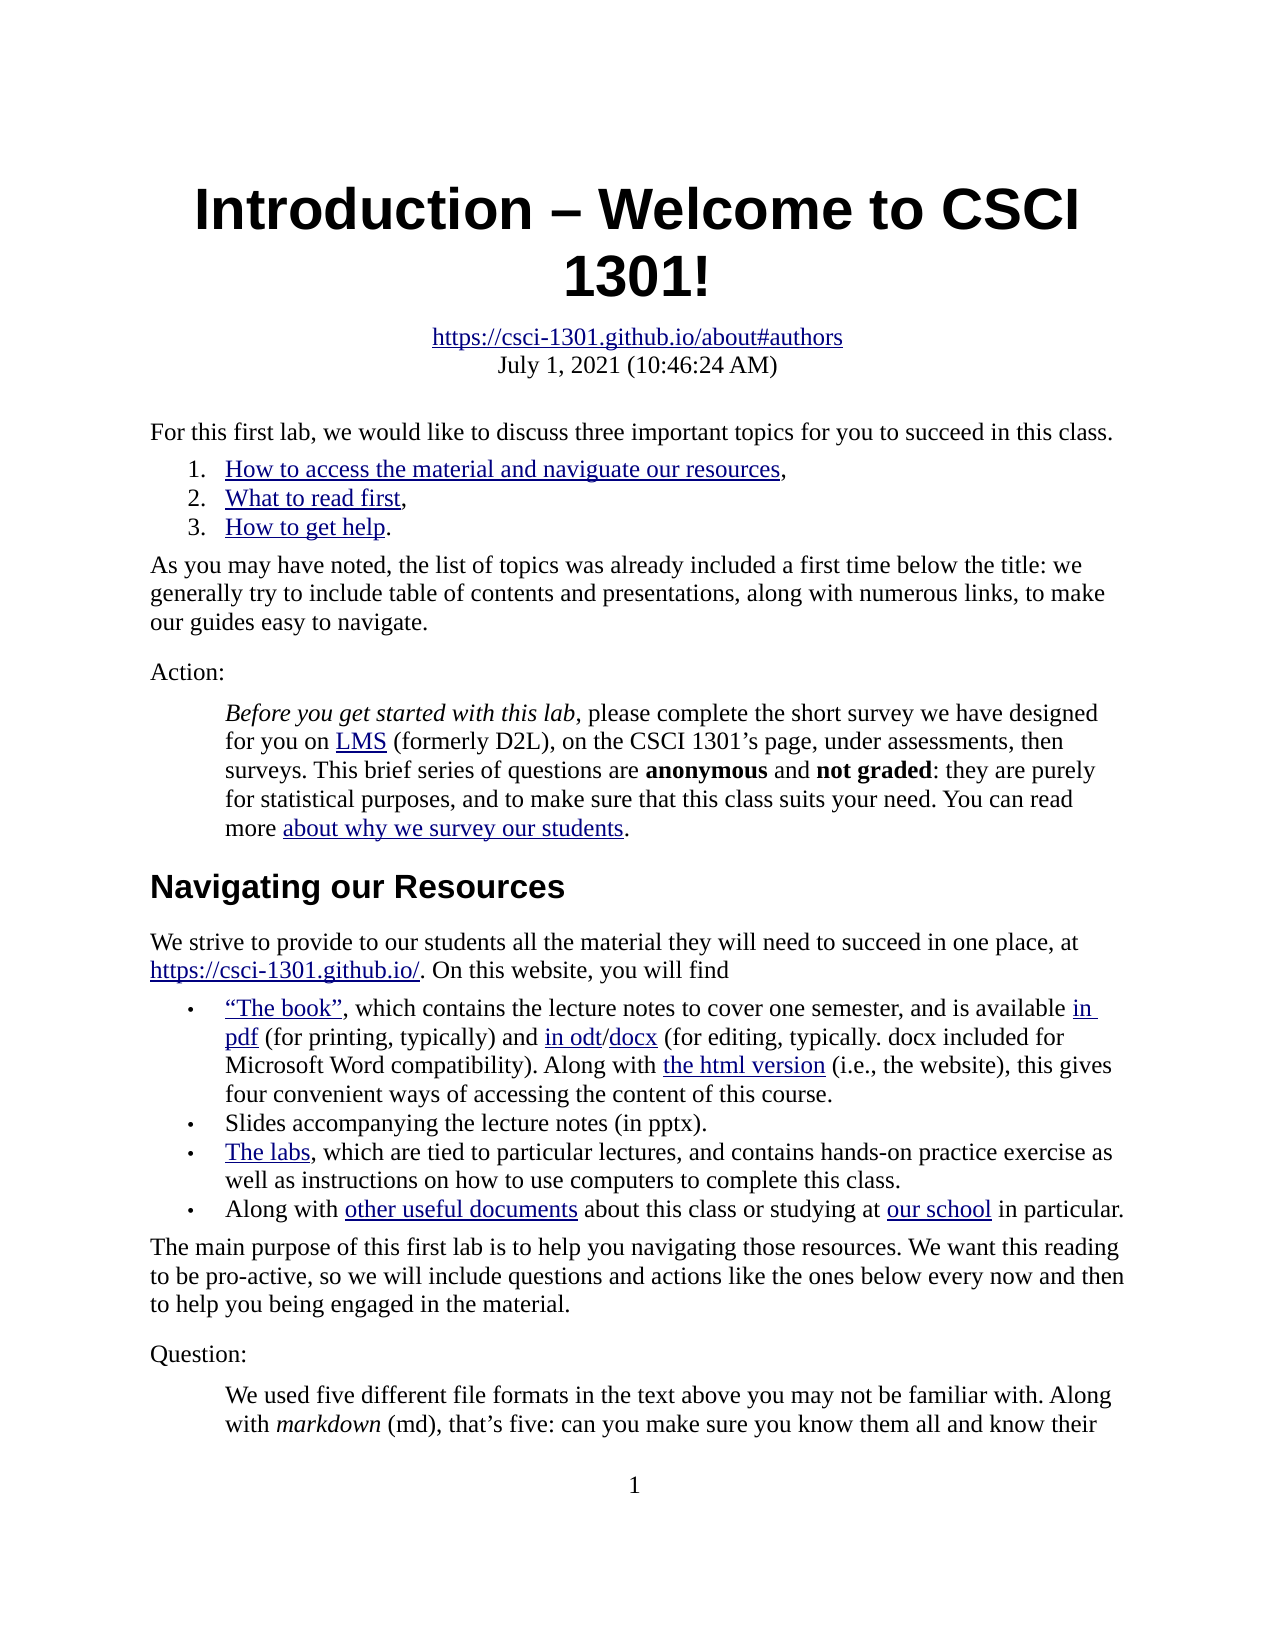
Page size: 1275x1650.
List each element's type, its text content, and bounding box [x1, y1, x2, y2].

subtitle Navigating our Resources [150, 866, 1125, 905]
list “The book”, which contains the lecture notes to cover one semester, and is available in pdf (for printing, typically) and in odt/docx (for editing, typically. docx included for Microsoft Word compatibility). Along with the html version (i.e., the website), this gives four convenient ways of accessing the content of this course. [187, 993, 1125, 1108]
text We strive to provide to our students all the material they will need to succeed in one place, at https://csci-1301.github.io/. On this website, you will find [150, 927, 1125, 984]
list How to get help. [187, 512, 1125, 541]
list Slides accompanying the lecture notes (in pptx). [187, 1108, 1125, 1137]
title Introduction – Welcome to CSCI 1301! [150, 175, 1125, 309]
list The labs, which are tied to particular lectures, and contains hands-on practice exercise as well as instructions on how to use computers to complete this class. [187, 1137, 1125, 1194]
text Action: [150, 657, 1125, 686]
list How to access the material and naviguate our resources, [187, 454, 1125, 483]
text Question: [150, 1339, 1125, 1368]
text As you may have noted, the list of topics was already included a first time below the title: we generally try to include table of contents and presentations, along with numerous links, to make our guides easy to navigate. [150, 550, 1125, 636]
text https://csci-1301.github.io/about#authors [150, 322, 1125, 350]
text We used five different file formats in the text above you may not be familiar with. Along with markdown (md), that’s five: can you make sure you know them all and know their [225, 1380, 1125, 1437]
text For this first lab, we would like to discuss three important topics for you to succeed in this class. [150, 417, 1125, 446]
text Before you get started with this lab, please complete the short survey we have designed for you on LMS (formerly D2L), on the CSCI 1301’s page, under assessments, then surveys. This brief series of questions are anonymous and not graded: they are purely for statistical purposes, and to make sure that this class suits your need. You can read more about why we survey our students. [225, 698, 1125, 841]
text The main purpose of this first lab is to help you navigating those resources. We want this reading to be pro-active, so we will include questions and actions like the ones below every now and then to help you being engaged in the material. [150, 1232, 1125, 1318]
list Along with other useful documents about this class or studying at our school in particular. [187, 1194, 1125, 1223]
text July 1, 2021 (10:46:24 AM) [150, 350, 1125, 379]
list What to read first, [187, 483, 1125, 512]
